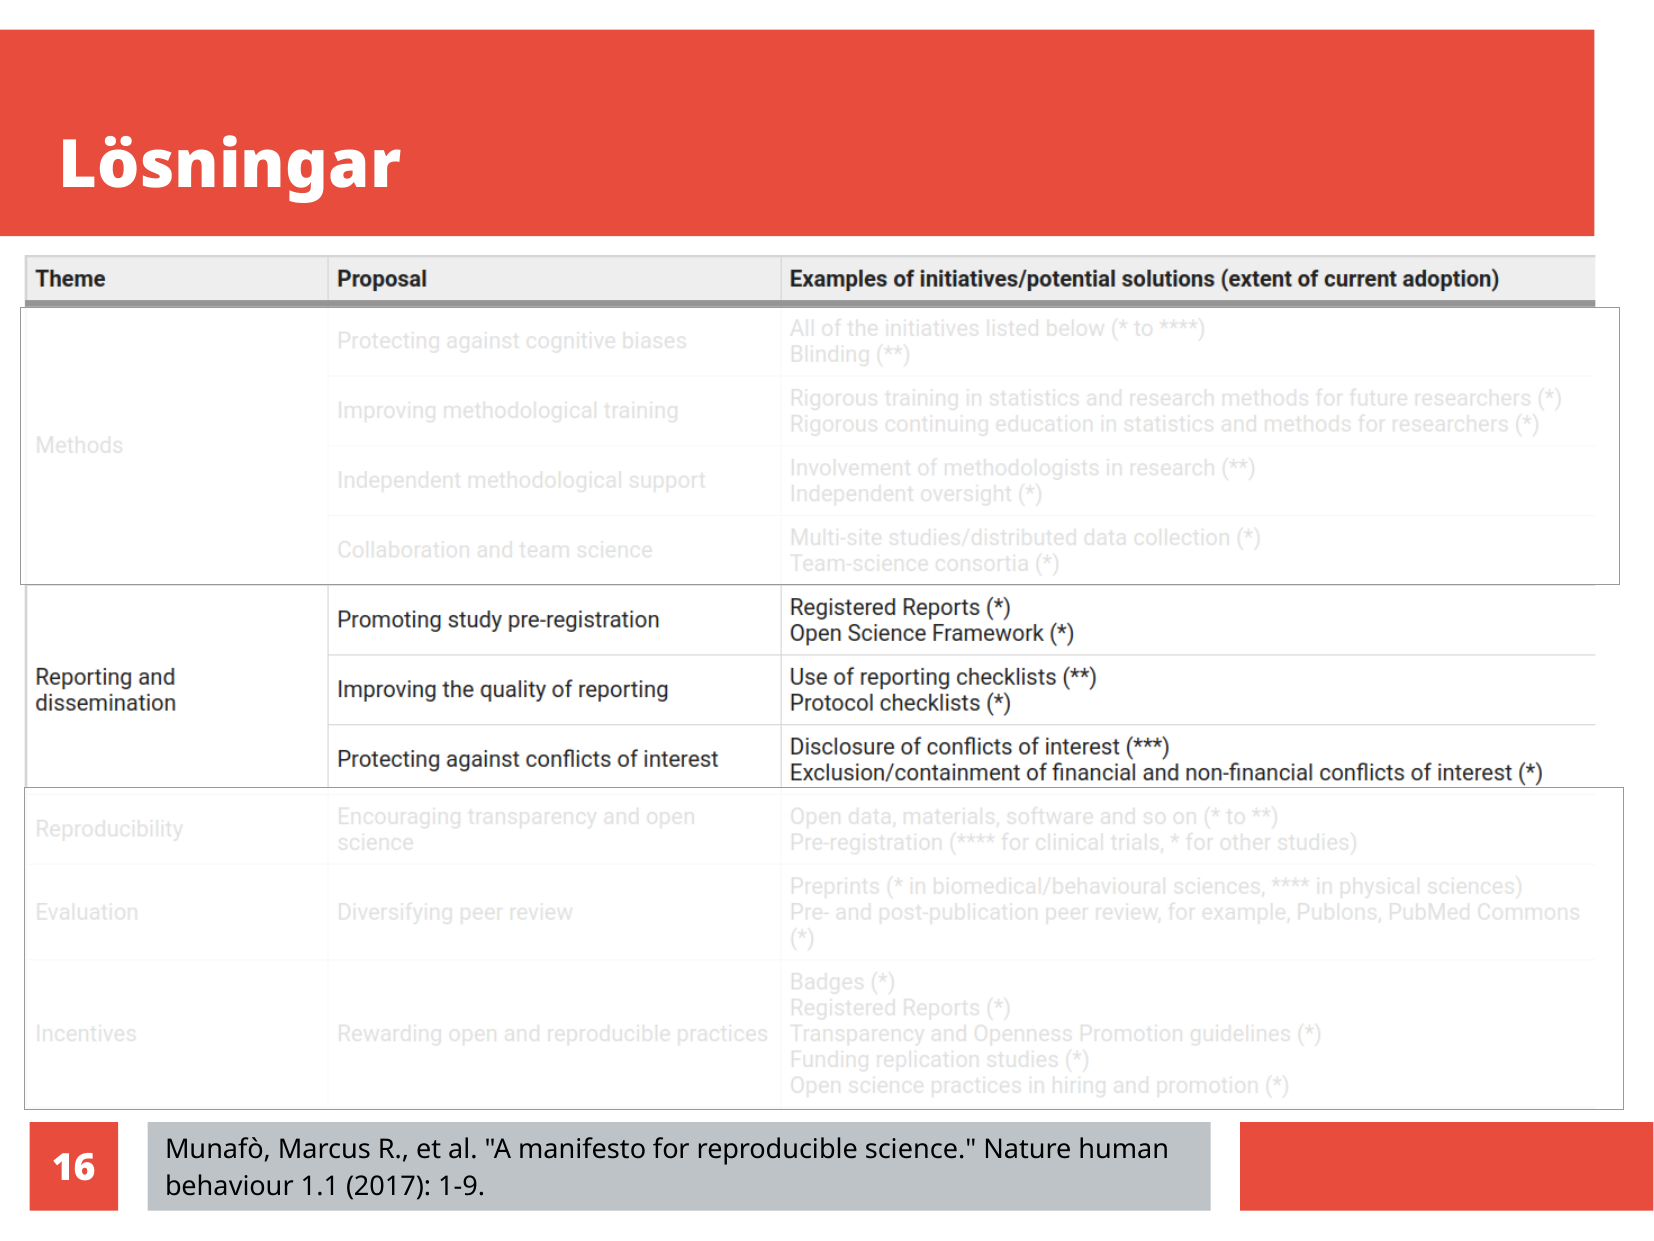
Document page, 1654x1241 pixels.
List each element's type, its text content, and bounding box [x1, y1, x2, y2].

text_box [20, 307, 1620, 585]
picture [24, 585, 1596, 787]
text_box Munafò, Marcus R., et al. "A manifesto for reproducible science." Nature human behaviour 1.1 (2017): 1-9. [150, 1122, 1186, 1211]
text_box [24, 787, 1624, 1110]
picture [24, 255, 1596, 307]
title Lösningar [59, 59, 1595, 207]
